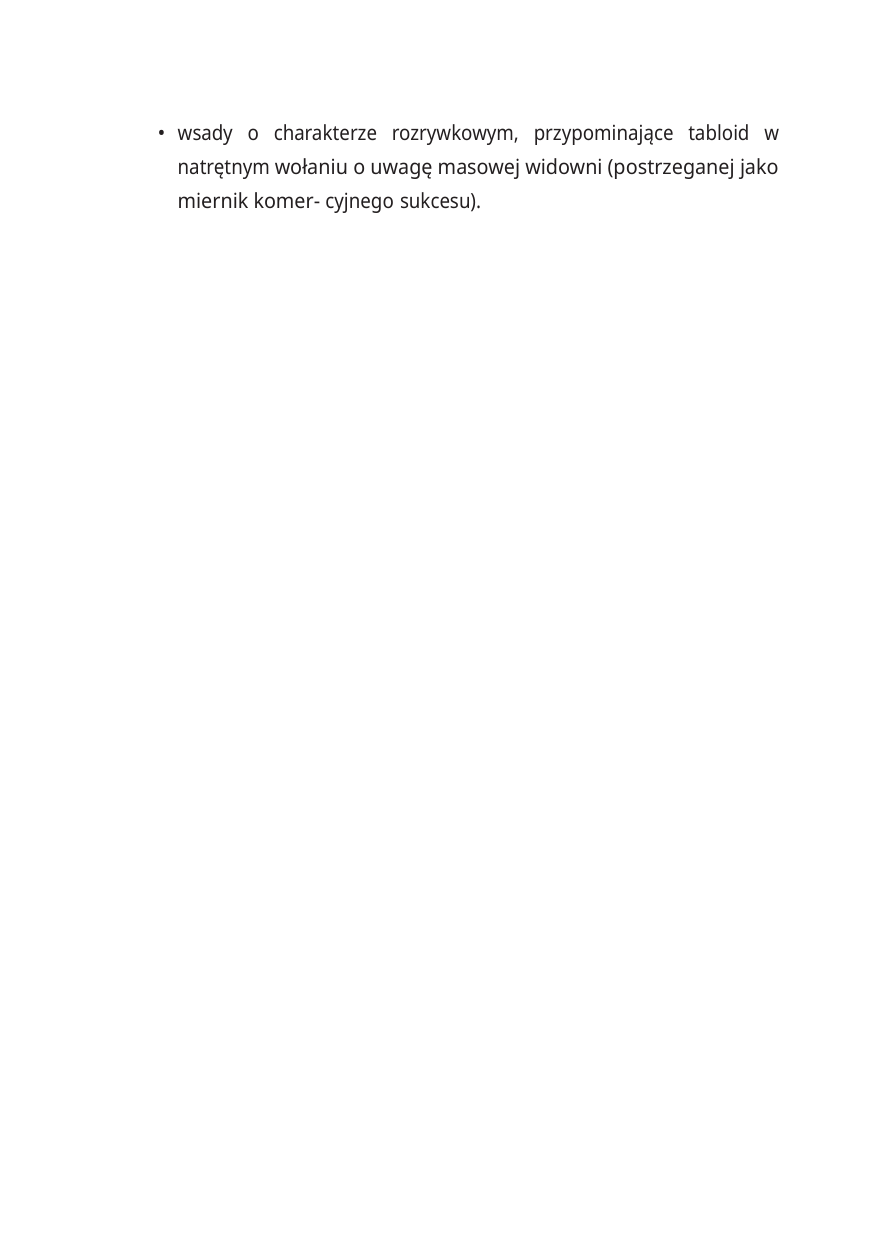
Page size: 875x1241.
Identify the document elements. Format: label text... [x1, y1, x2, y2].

list wsady o charakterze rozrywkowym, przypominające tabloid w natrętnym wołaniu o uwagę masowej widowni (postrzeganej jako miernik komer- cyjnego sukcesu). [157, 118, 779, 215]
